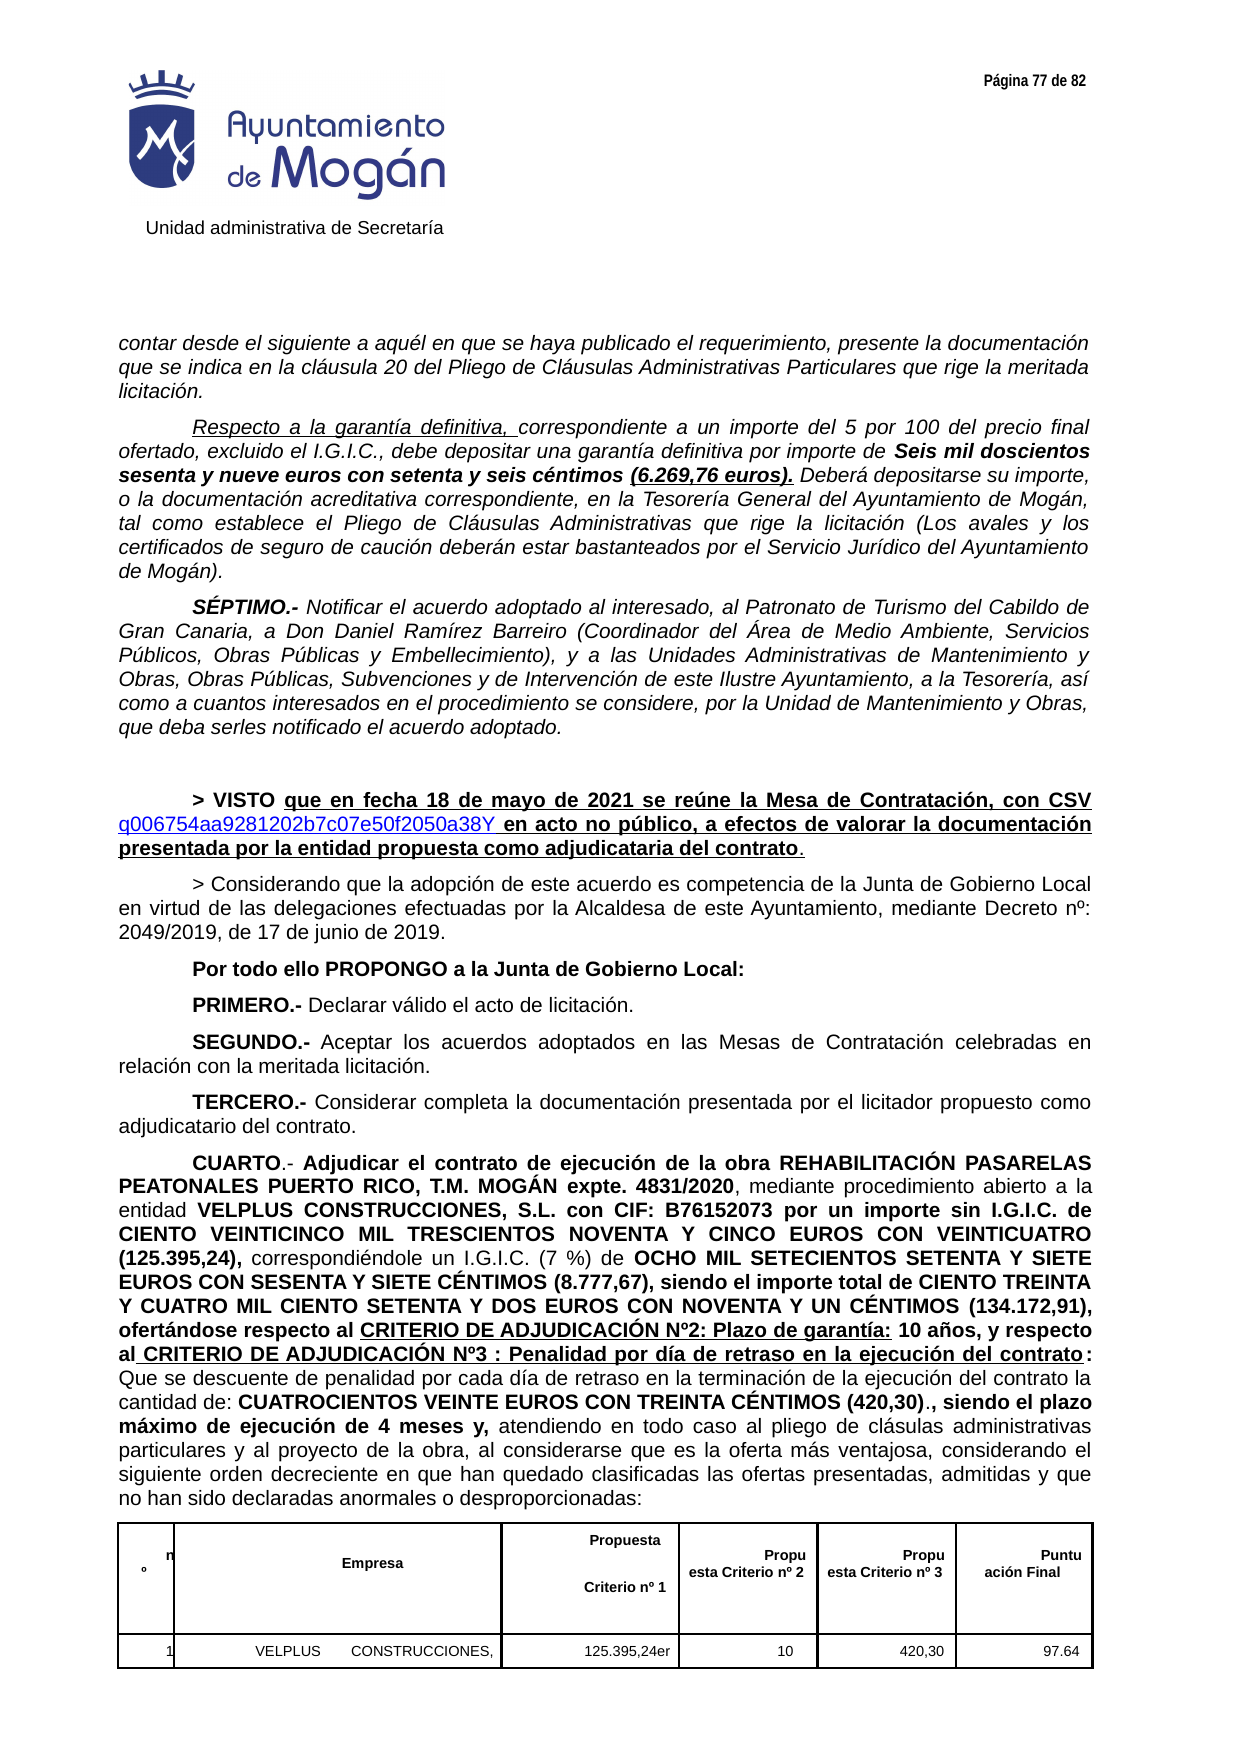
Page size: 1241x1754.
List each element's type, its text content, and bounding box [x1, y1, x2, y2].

text SEGUNDO.- Aceptar los acuerdos adoptados en las Mesas de Contratación celebradas en relación con la meritada licitación. [118, 1029, 1092, 1077]
table_header Puntuación Final [957, 1524, 1091, 1632]
table_cell 10 [680, 1635, 816, 1667]
table_header Propuesta Criterio nº 1 [503, 1524, 678, 1632]
text > Considerando que la adopción de este acuerdo es competencia de la Junta de Gobierno Local en virtud de las delegaciones efectuadas por la Alcaldesa de este Ayuntamiento, mediante Decreto nº: 2049/2019, de 17 de junio de 2019. [118, 872, 1092, 944]
text CUARTO.- Adjudicar el contrato de ejecución de la obra REHABILITACIÓN PASARELAS PEATONALES PUERTO RICO, T.M. MOGÁN expte. 4831/2020, mediante procedimiento abierto a la entidad VELPLUS CONSTRUCCIONES, S.L. con CIF: B76152073 por un importe sin I.G.I.C. de CIENTO VEINTICINCO MIL TRESCIENTOS NOVENTA Y CINCO EUROS CON VEINTICUATRO (125.395,24), correspondiéndole un I.G.I.C. (7 %) de OCHO MIL SETECIENTOS SETENTA Y SIETE EUROS CON SESENTA Y SIETE CÉNTIMOS (8.777,67), siendo el importe total de CIENTO TREINTA Y CUATRO MIL CIENTO SETENTA Y DOS EUROS CON NOVENTA Y UN CÉNTIMOS (134.172,91), ofertándose respecto al CRITERIO DE ADJUDICACIÓN Nº2: Plazo de garantía: 10 años, y respecto al CRITERIO DE ADJUDICACIÓN Nº3 : Penalidad por día de retraso en la ejecución del contrato: Que se descuente de penalidad por cada día de retraso en la terminación de la ejecución del contrato la cantidad de: CUATROCIENTOS VEINTE EUROS CON TREINTA CÉNTIMOS (420,30)., siendo el plazo máximo de ejecución de 4 meses y, atendiendo en todo caso al pliego de clásulas administrativas particulares y al proyecto de la obra, al considerarse que es la oferta más ventajosa, considerando el siguiente orden decreciente en que han quedado clasificadas las ofertas presentadas, admitidas y que no han sido declaradas anormales o desproporcionadas: [118, 1150, 1092, 1510]
table_header Propuesta Criterio nº 3 [819, 1524, 955, 1632]
text > VISTO que en fecha 18 de mayo de 2021 se reúne la Mesa de Contratación, con CSV q006754aa9281202b7c07e50f2050a38Y en acto no público, a efectos de valorar la documentación [118, 788, 1092, 833]
table_cell 1 [119, 1635, 173, 1667]
table_cell 420,30 [819, 1635, 955, 1667]
table_header nº [119, 1524, 173, 1632]
table_header Propuesta Criterio nº 2 [680, 1524, 816, 1632]
table_cell VELPLUS CONSTRUCCIONES, [175, 1635, 500, 1667]
picture [128, 70, 445, 206]
text PRIMERO.- Declarar válido el acto de licitación. [118, 993, 1092, 1017]
table_cell 125.395,24er [503, 1635, 678, 1667]
text SÉPTIMO.- Notificar el acuerdo adoptado al interesado, al Patronato de Turismo del Cabildo de Gran Canaria, a Don Daniel Ramírez Barreiro (Coordinador del Área de Medio Ambiente, Servicios Públicos, Obras Públicas y Embellecimiento), y a las Unidades Administrativas de Mantenimiento y Obras, Obras Públicas, Subvenciones y de Intervención de este Ilustre Ayuntamiento, a la Tesorería, así como a cuantos interesados en el procedimiento se considere, por la Unidad de Mantenimiento y Obras, que deba serles notificado el acuerdo adoptado. [118, 595, 1092, 739]
table_header Empresa [175, 1524, 500, 1632]
text TERCERO.- Considerar completa la documentación presentada por el licitador propuesto como adjudicatario del contrato. [118, 1090, 1092, 1138]
table_cell 97,64 [957, 1635, 1091, 1667]
text Respecto a la garantía definitiva, correspondiente a un importe del 5 por 100 del precio final ofertado, excluido el I.G.I.C., debe depositar una garantía definitiva por importe de Seis mil doscientos sesenta y nueve euros con setenta y seis céntimos (6.269,76 euros). Deberá depositarse su importe, o la documentación acreditativa correspondiente, en la Tesorería General del Ayuntamiento de Mogán, tal como establece el Pliego de Cláusulas Administrativas que rige la licitación (Los avales y los certificados de seguro de caución deberán estar bastanteados por el Servicio Jurídico del Ayuntamiento de Mogán). [118, 415, 1092, 583]
text presentada por la entidad propuesta como adjudicataria del contrato. [118, 834, 1092, 860]
text contar desde el siguiente a aquél en que se haya publicado el requerimiento, presente la documentación que se indica en la cláusula 20 del Pliego de Cláusulas Administrativas Particulares que rige la meritada licitación. [118, 331, 1092, 402]
text Por todo ello PROPONGO a la Junta de Gobierno Local: [118, 957, 1092, 981]
